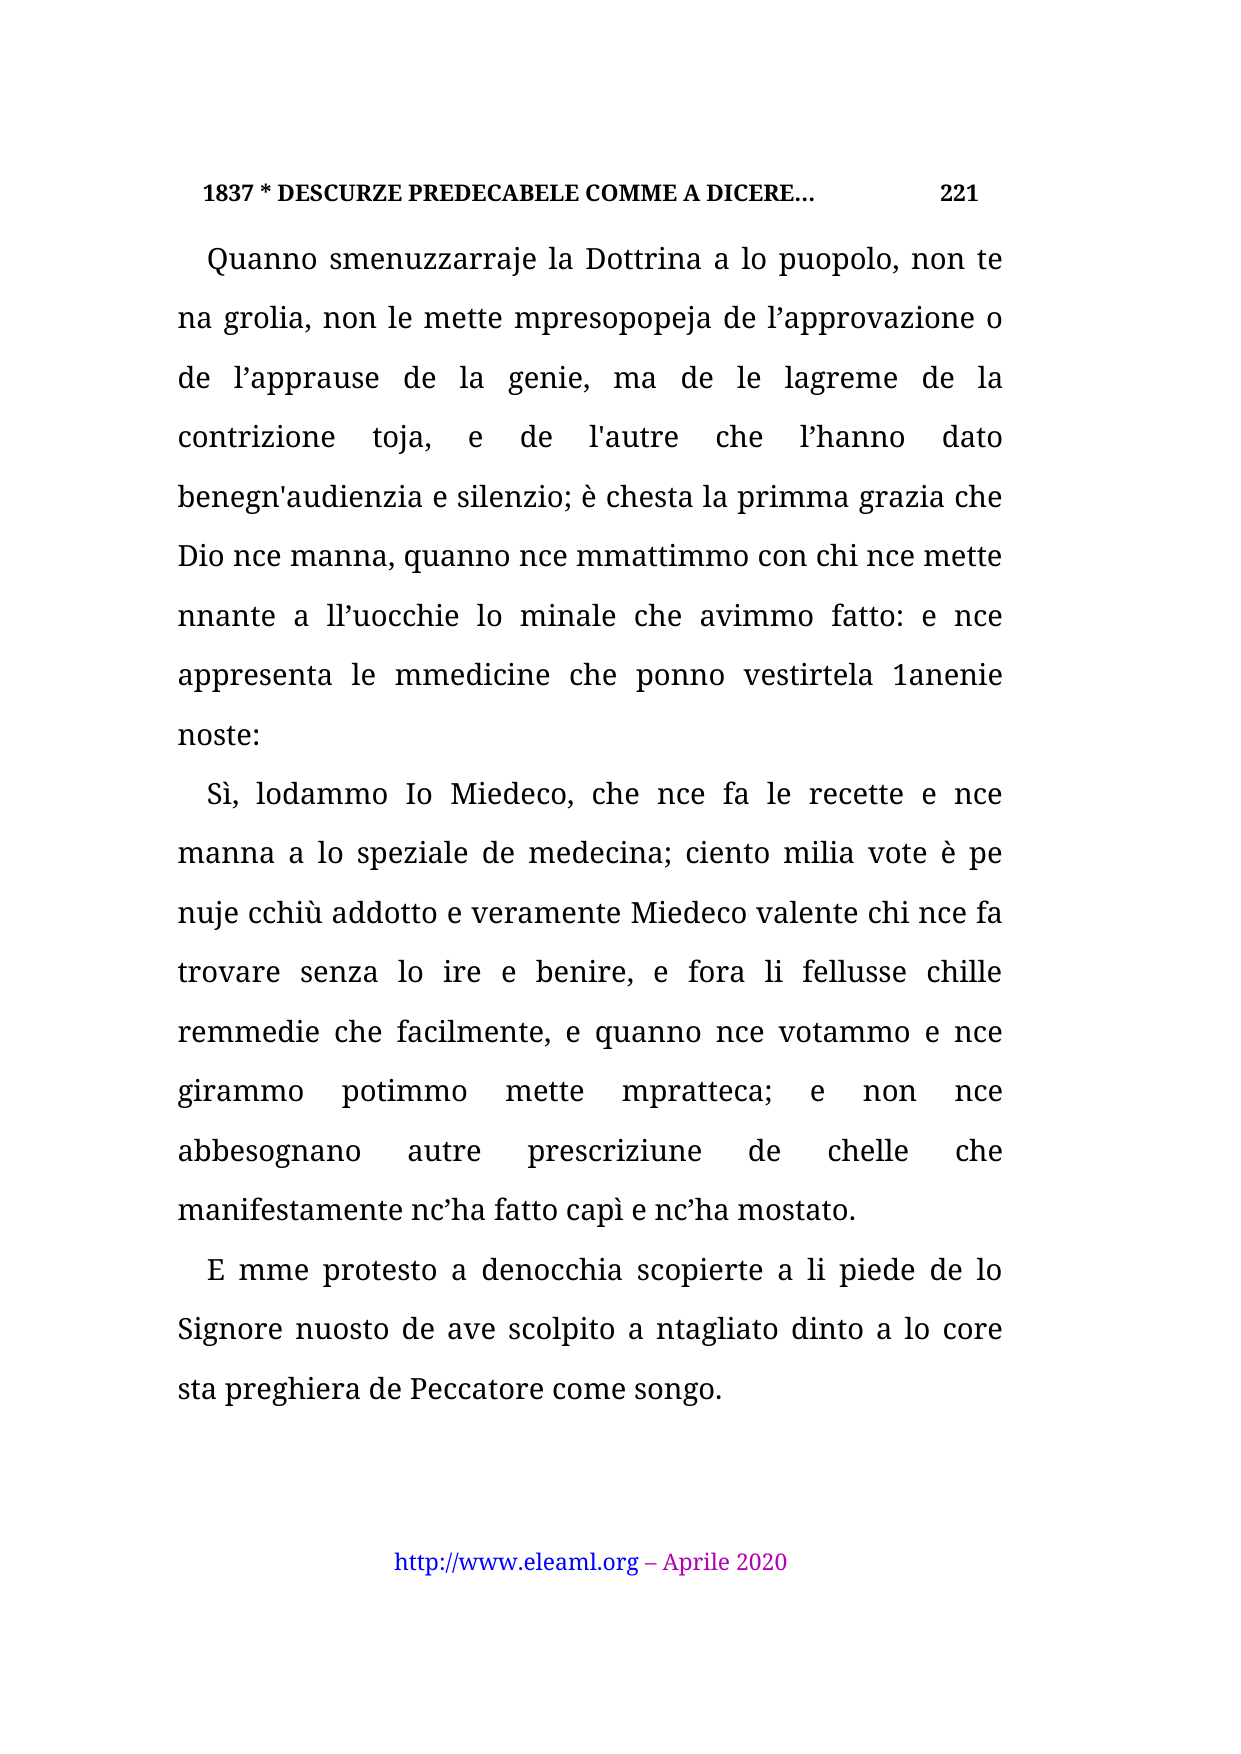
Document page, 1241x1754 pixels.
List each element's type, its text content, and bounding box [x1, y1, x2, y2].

text Quanno smenuzzarraje la Dottrina a lo puopolo, non te na grolia, non le mette mpresopopeja de l’approvazione o de l’apprause de la genie, ma de le lagreme de la contrizione toja, e de l'autre che l’hanno dato benegn'audienzia e silenzio; è chesta la primma grazia che Dio nce manna, quanno nce mmattimmo con chi nce mette nnante a ll’uocchie lo minale che avimmo fatto: e nce appresenta le mmedicine che ponno vestirtela 1anenie noste: [177, 238, 1004, 753]
text Sì, lodammo Io Miedeco, che nce fa le recette e nce manna a lo speziale de medecina; ciento milia vote è pe nuje cchiù addotto e veramente Miedeco valente chi nce fa trovare senza lo ire e benire, e fora li fellusse chille remmedie che facilmente, e quanno nce votammo e nce girammo potimmo mette mpratteca; e non nce abbesognano autre prescriziune de chelle che manifestamente nc’ha fatto capì e nc’ha mostato. [177, 773, 1004, 1229]
text E mme protesto a denocchia scopierte a li piede de lo Signore nuosto de ave scolpito a ntagliato dinto a lo core sta preghiera de Peccatore come songo. [177, 1249, 1004, 1408]
